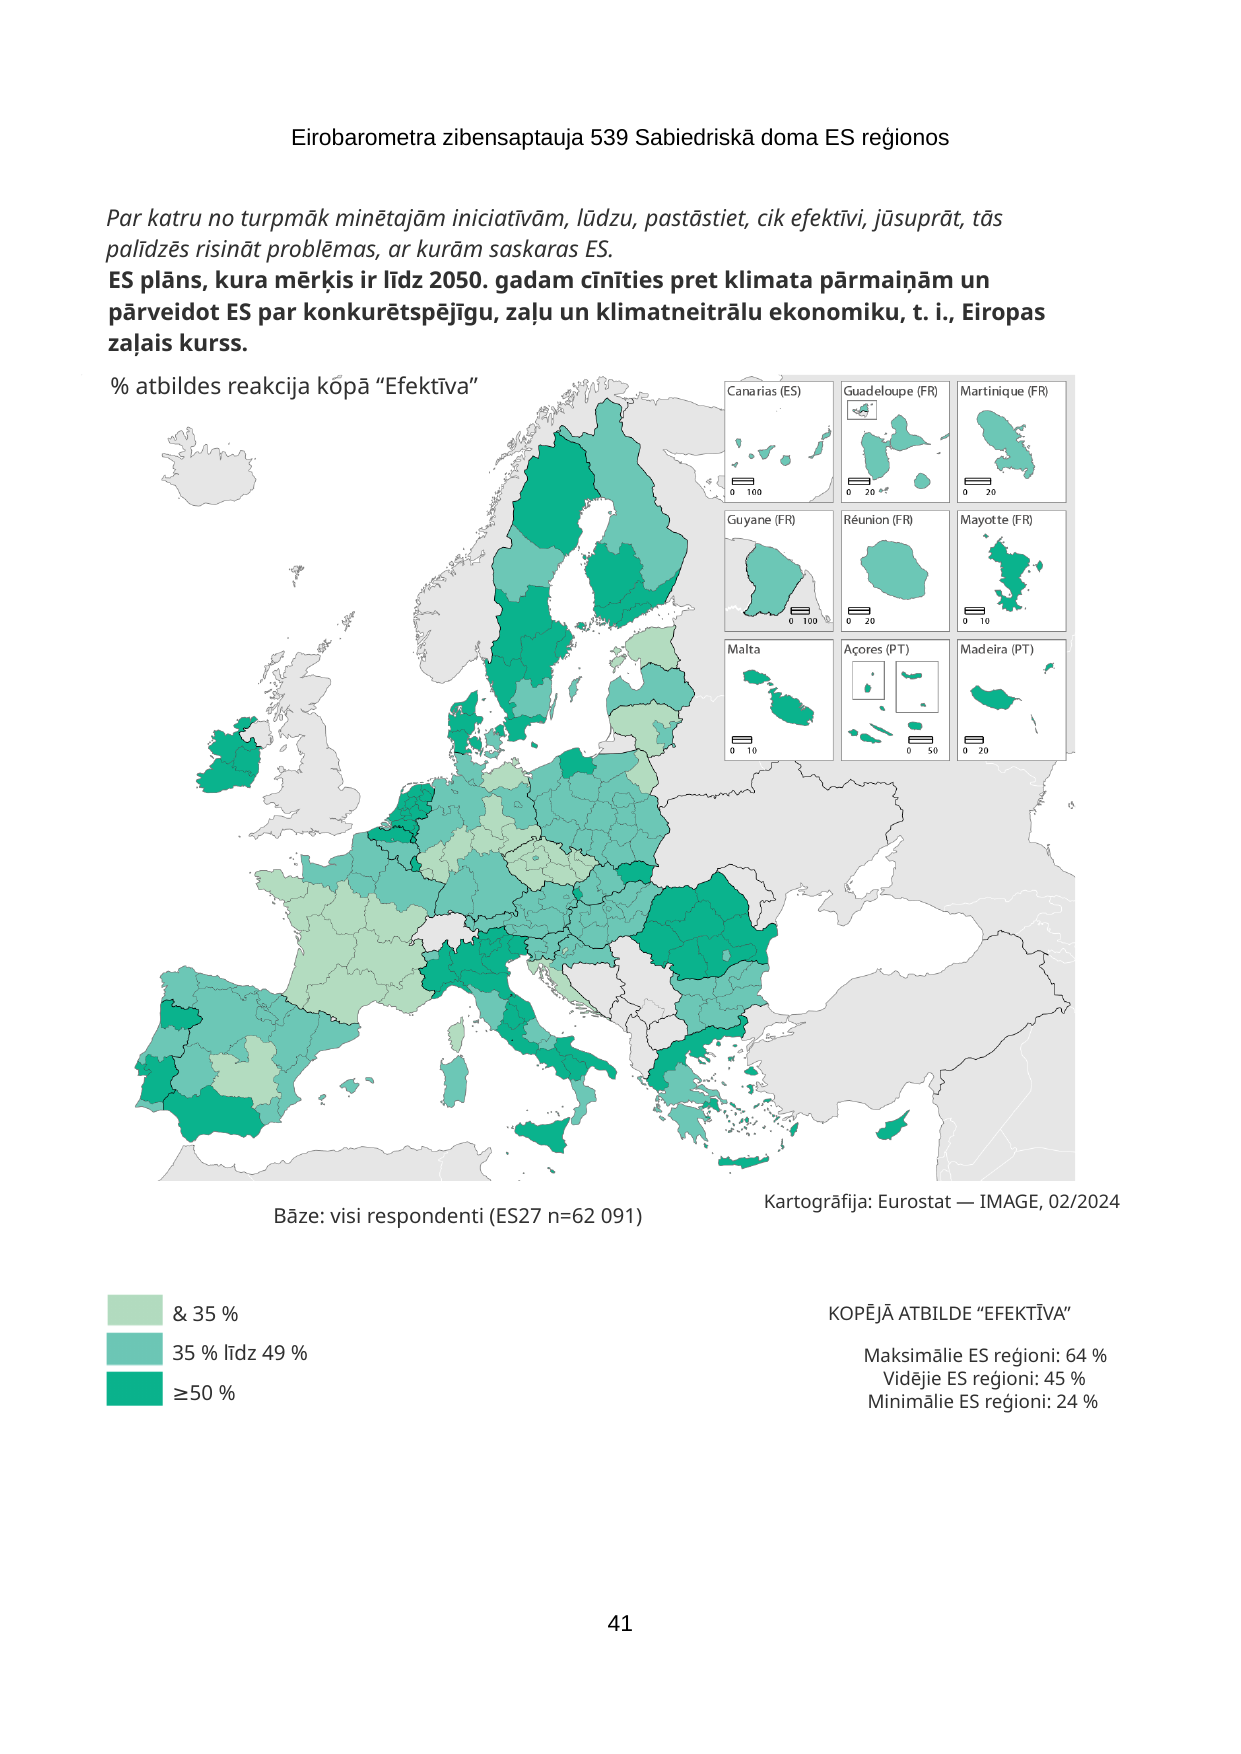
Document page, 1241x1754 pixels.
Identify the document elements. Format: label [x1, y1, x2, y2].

picture [66, 370, 1080, 1181]
picture [107, 1333, 162, 1366]
picture [107, 1372, 162, 1405]
picture [108, 1295, 162, 1326]
